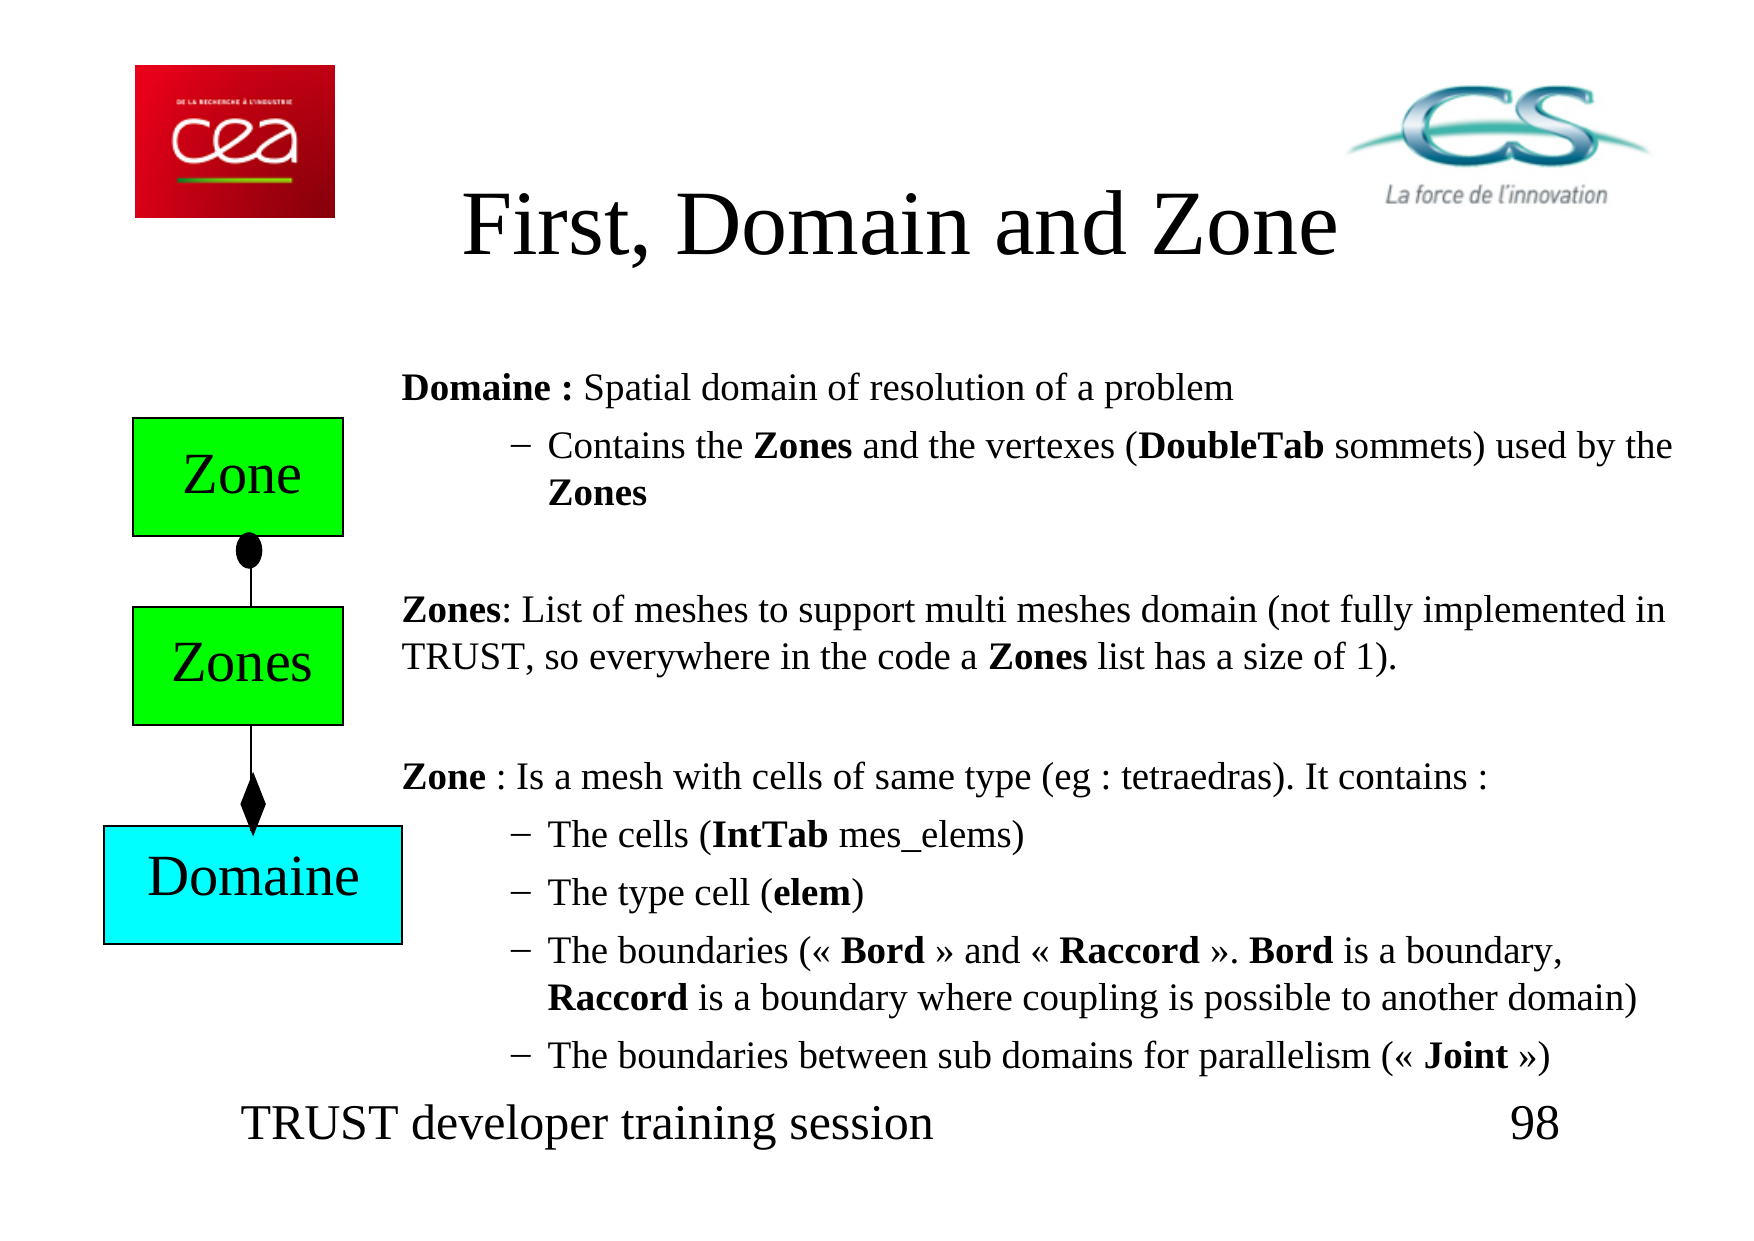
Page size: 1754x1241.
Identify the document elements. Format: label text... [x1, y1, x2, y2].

picture [135, 65, 225, 218]
title First, Domain and Zone [225, 58, 1576, 377]
picture [1576, 73, 1662, 218]
text_box [133, 606, 344, 725]
text_box Zone [167, 427, 318, 513]
text_box Zones [156, 616, 329, 702]
text_box [133, 418, 344, 568]
list Domaine : Spatial domain of resolution of a problem Contains the Zones and the vertexes (DoubleTab sommets) used by the Zones Zones: List of meshes to support multi meshes domain (not fully implemented in TRUST, so everywhere in the code a Zones list has a size of 1). Zone : Is a mesh with cells of same type (eg : tetraedras). It contains : The cells (IntTab mes_elems) The type cell (elem) The boundaries (« Bord » and « Raccord ». Bord is a boundary, Raccord is a boundary where coupling is possible to another domain) The boundaries between sub domains for parallelism (« Joint ») [342, 353, 1693, 1152]
text_box [104, 774, 402, 945]
text_box Domaine [132, 829, 376, 915]
